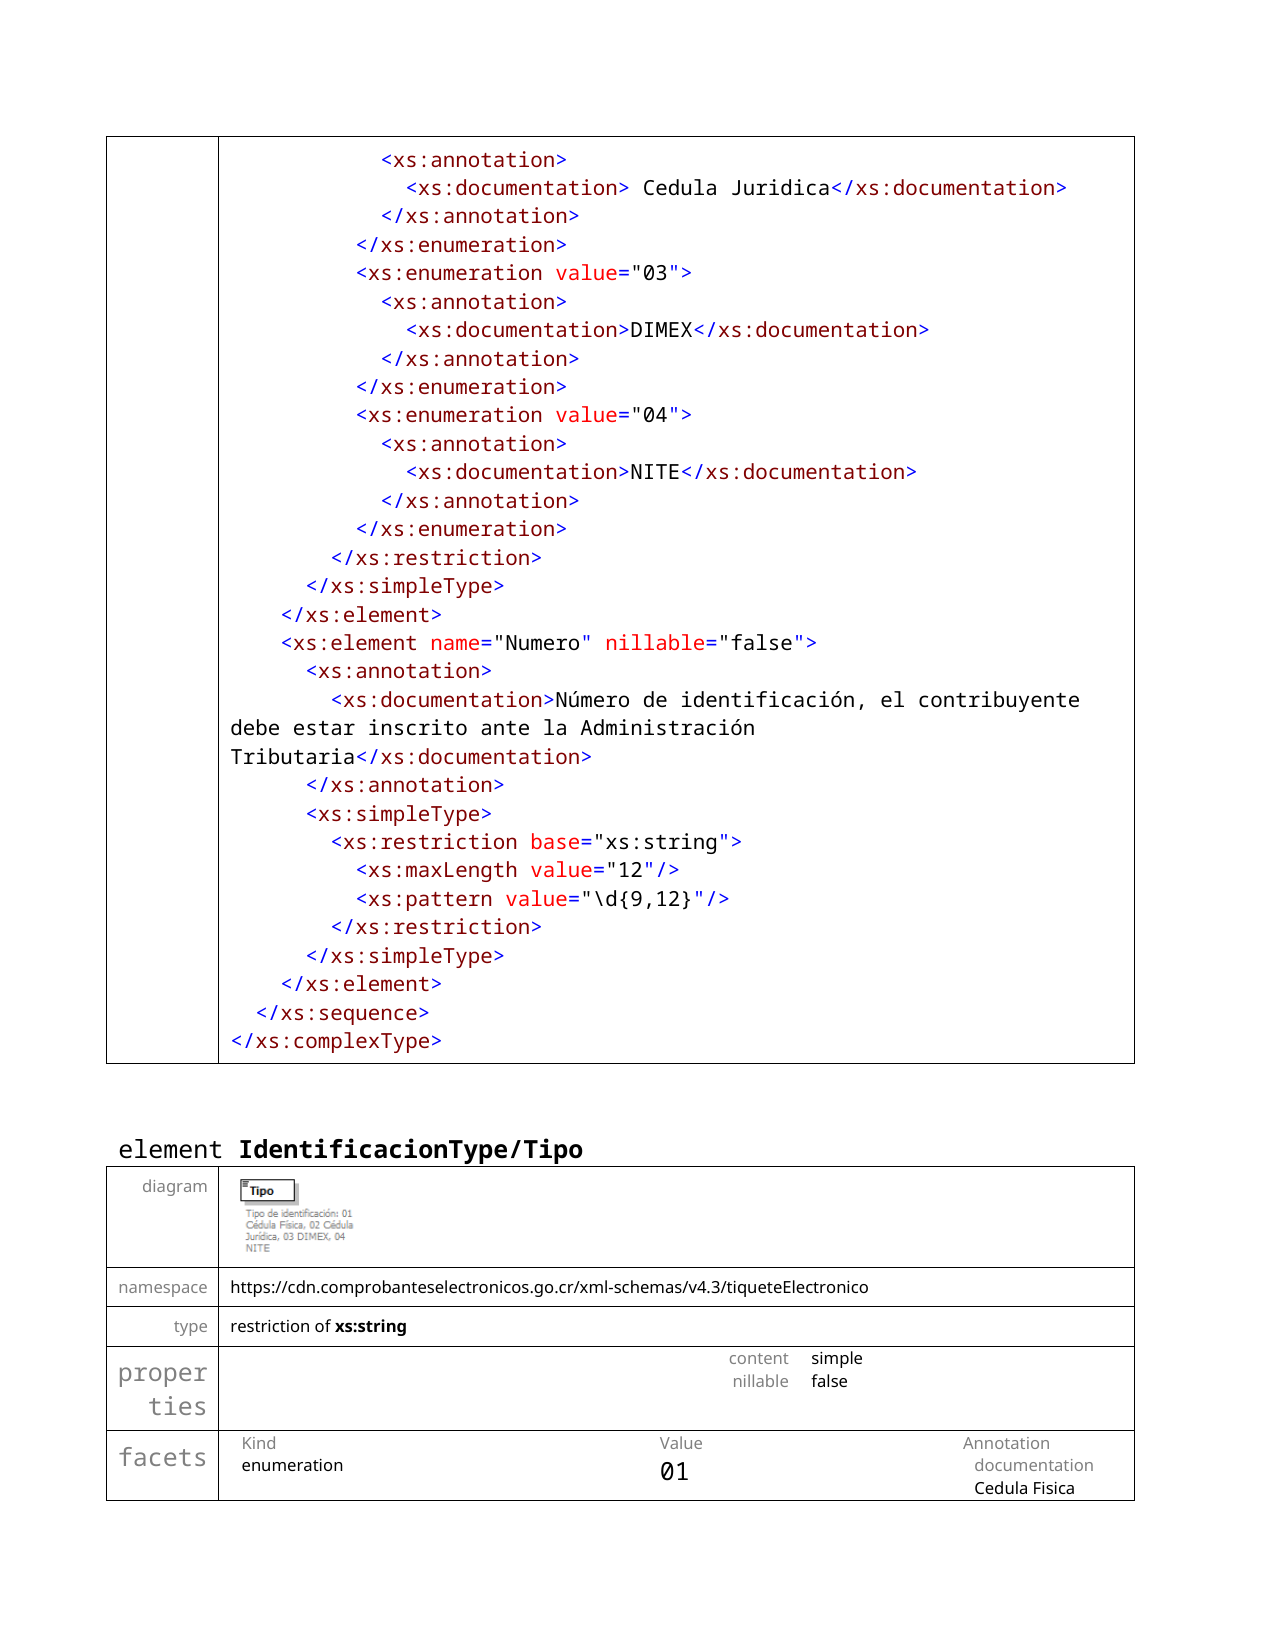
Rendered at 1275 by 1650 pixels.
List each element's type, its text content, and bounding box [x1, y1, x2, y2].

table_header Value [648, 1431, 952, 1454]
table_cell [219, 1347, 1134, 1430]
table_header Annotation [952, 1431, 1134, 1454]
table_header Kind [230, 1431, 648, 1454]
table_cell type [107, 1307, 218, 1346]
table_cell restriction of xs:string [219, 1307, 1134, 1346]
text element IdentificacionType/Tipo [118, 1132, 1157, 1166]
table_cell [952, 1454, 963, 1499]
table_header [219, 1167, 1134, 1267]
table_cell properties [107, 1347, 218, 1430]
table_cell Cedula Fisica [963, 1477, 1134, 1499]
table_cell namespace [107, 1268, 218, 1306]
table_header content [230, 1347, 800, 1369]
table_cell facets [107, 1431, 218, 1499]
table_cell [219, 1431, 230, 1499]
table_cell 01 [648, 1454, 952, 1499]
table_cell enumeration [230, 1454, 648, 1499]
table_cell nillable [230, 1369, 800, 1392]
table_header diagram [107, 1167, 218, 1267]
table_cell [107, 137, 218, 1062]
table_header documentation [963, 1454, 1134, 1477]
table_header simple [800, 1347, 1134, 1369]
picture [230, 1174, 367, 1259]
table_cell false [800, 1369, 1134, 1392]
table_cell https://cdn.comprobanteselectronicos.go.cr/xml-schemas/v4.3/tiqueteElectronico [219, 1268, 1134, 1306]
table_cell <xs:annotation> <xs:documentation> Cedula Juridica</xs:documentation> </xs:annotation> </xs:enumeration> <xs:enumeration value="03"> <xs:annotation> <xs:documentation>DIMEX</xs:documentation> </xs:annotation> </xs:enumeration> <xs:enumeration value="04"> <xs:annotation> <xs:documentation>NITE</xs:documentation> </xs:annotation> </xs:enumeration> </xs:restriction> </xs:simpleType> </xs:element> <xs:element name="Numero" nillable="false"> <xs:annotation> <xs:documentation>Número de identificación, el contribuyente debe estar inscrito ante la Administración Tributaria</xs:documentation> </xs:annotation> <xs:simpleType> <xs:restriction base="xs:string"> <xs:maxLength value="12"/> <xs:pattern value="\d{9,12}"/> </xs:restriction> </xs:simpleType> </xs:element> </xs:sequence> </xs:complexType> [219, 137, 1134, 1062]
